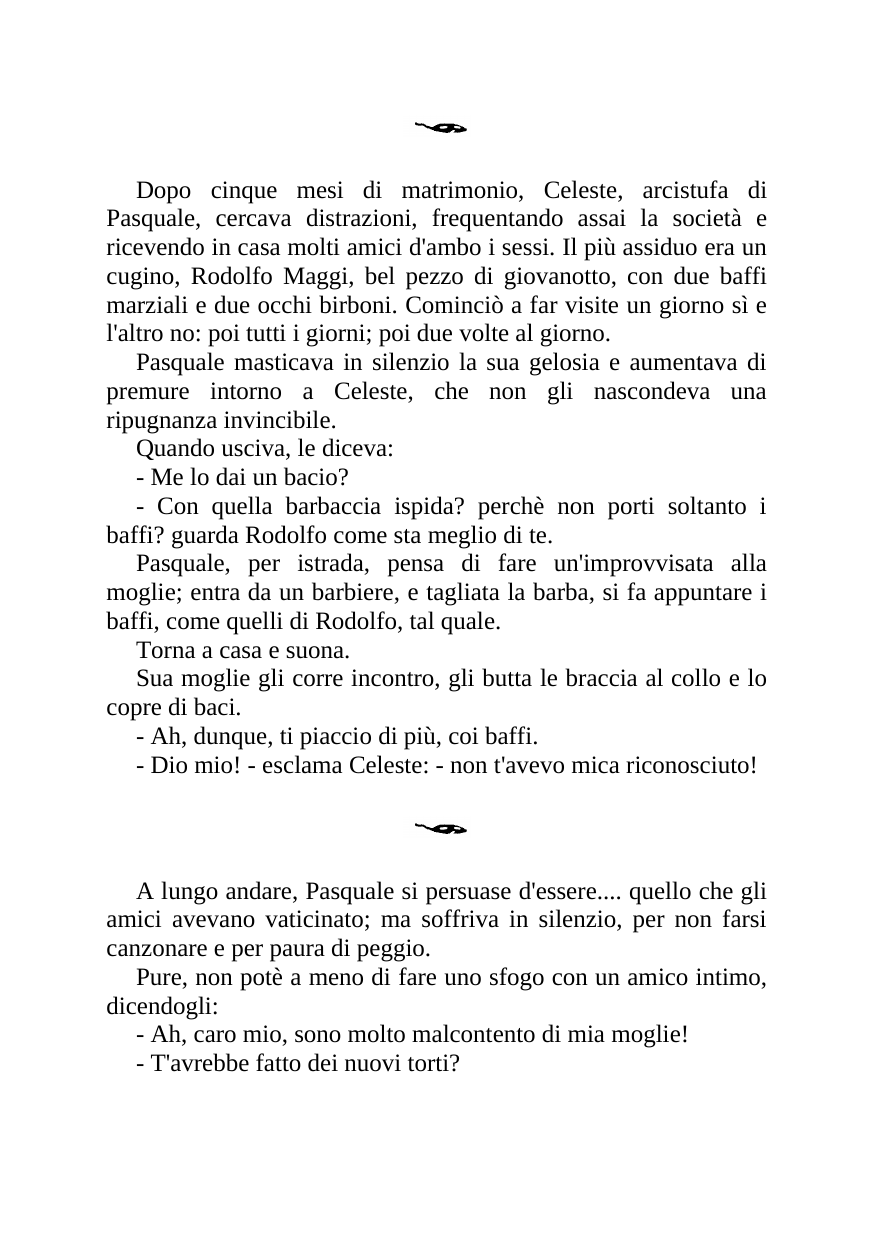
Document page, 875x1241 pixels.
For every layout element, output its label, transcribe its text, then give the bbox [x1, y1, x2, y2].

text Torna a casa e suona. [106, 635, 768, 663]
text - Ah, caro mio, sono molto malcontento di mia moglie! [106, 1019, 768, 1048]
text - Con quella barbaccia ispida? perchè non porti soltanto i baffi? guarda Rodolfo come sta meglio di te. [106, 491, 768, 548]
text Pure, non potè a meno di fare uno sfogo con un amico intimo, dicendogli: [106, 962, 768, 1019]
text Quando usciva, le diceva: [106, 433, 768, 462]
text - T'avrebbe fatto dei nuovi torti? [106, 1048, 768, 1077]
text - Me lo dai un bacio? [106, 462, 768, 491]
text Dopo cinque mesi di matrimonio, Celeste, arcistufa di Pasquale, cercava distrazioni, frequentando assai la società e ricevendo in casa molti amici d'ambo i sessi. Il più assiduo era un cugino, Rodolfo Maggi, bel pezzo di giovanotto, con due baffi marziali e due occhi birboni. Cominciò a far visite un giorno sì e l'altro no: poi tutti i giorni; poi due volte al giorno. [106, 175, 768, 347]
text - Ah, dunque, ti piaccio di più, coi baffi. [106, 721, 768, 750]
picture [403, 115, 471, 137]
text Pasquale, per istrada, pensa di fare un'improvvisata alla moglie; entra da un barbiere, e tagliata la barba, si fa appuntare i baffi, come quelli di Rodolfo, tal quale. [106, 548, 768, 635]
text A lungo andare, Pasquale si persuase d'essere.... quello che gli amici avevano vaticinato; ma soffriva in silenzio, per non farsi canzonare e per paura di peggio. [106, 876, 768, 962]
text Sua moglie gli corre incontro, gli butta le braccia al collo e lo copre di baci. [106, 663, 768, 721]
text Pasquale masticava in silenzio la sua gelosia e aumentava di premure intorno a Celeste, che non gli nascondeva una ripugnanza invincibile. [106, 347, 768, 433]
text - Dio mio! - esclama Celeste: - non t'avevo mica riconosciuto! [106, 750, 768, 778]
picture [403, 816, 471, 838]
